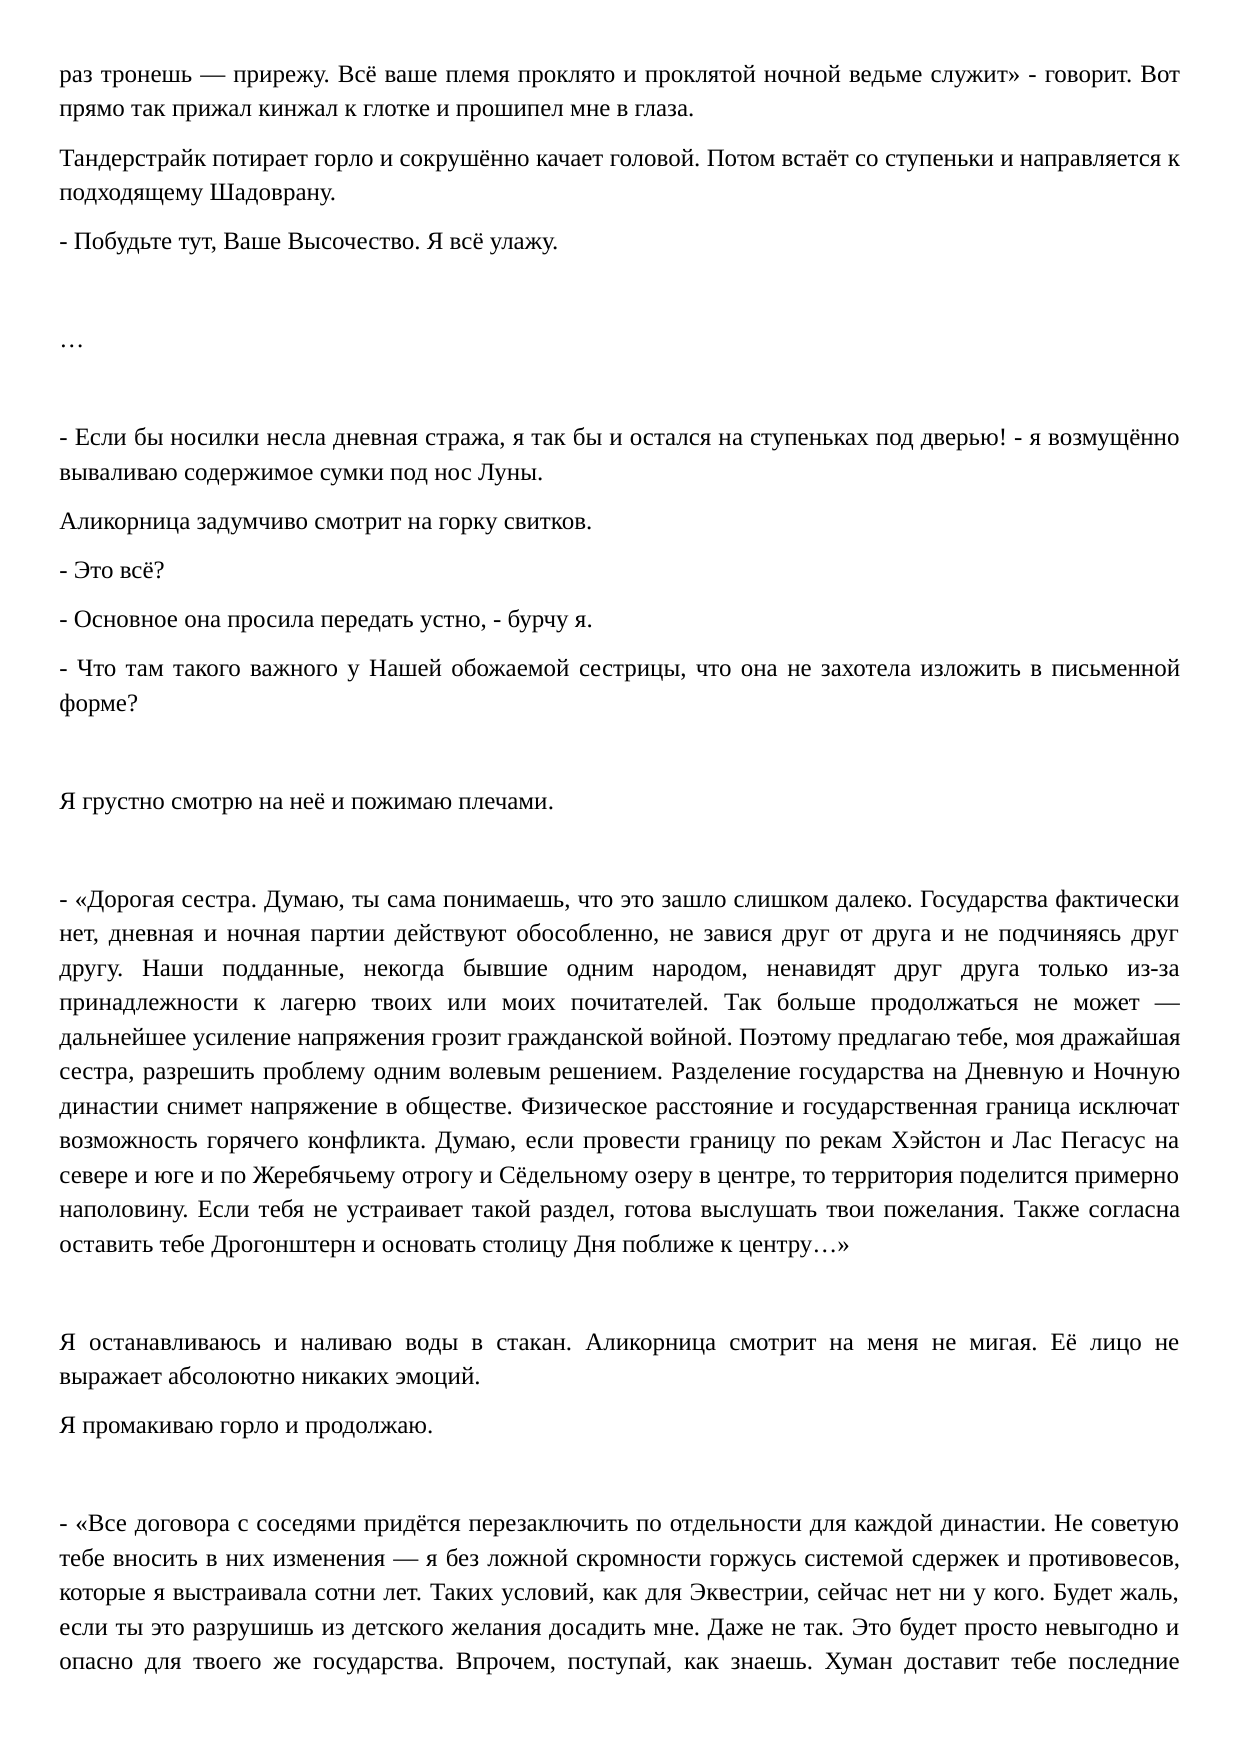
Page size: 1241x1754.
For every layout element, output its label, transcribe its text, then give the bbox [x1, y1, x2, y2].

text - «Все договора с соседями придётся перезаключить по отдельности для каждой династии. Не советую тебе вносить в них изменения — я без ложной скромности горжусь системой сдержек и противовесов, которые я выстраивала сотни лет. Таких условий, как для Эквестрии, сейчас нет ни у кого. Будет жаль, если ты это разрушишь из детского желания досадить мне. Даже не так. Это будет просто невыгодно и опасно для твоего же государства. Впрочем, поступай, как знаешь. Хуман доставит тебе последние [59, 1508, 1181, 1675]
text Я промакиваю горло и продолжаю. [59, 1410, 1181, 1439]
text - Что там такого важного у Нашей обожаемой сестрицы, что она не захотела изложить в письменной форме? [59, 653, 1181, 716]
text … [59, 324, 1181, 353]
text Тандерстрайк потирает горло и сокрушённо качает головой. Потом встаёт со ступеньки и направляется к подходящему Шадоврану. [59, 143, 1181, 206]
text раз тронешь — прирежу. Всё ваше племя проклято и проклятой ночной ведьме служит» - говорит. Вот прямо так прижал кинжал к глотке и прошипел мне в глаза. [59, 59, 1181, 122]
text - Основное она просила передать устно, - бурчу я. [59, 604, 1181, 633]
text - Побудьте тут, Ваше Высочество. Я всё улажу. [59, 226, 1181, 255]
text Я останавливаюсь и наливаю воды в стакан. Аликорница смотрит на меня не мигая. Её лицо не выражает абсолоютно никаких эмоций. [59, 1327, 1181, 1390]
text Аликорница задумчиво смотрит на горку свитков. [59, 506, 1181, 535]
text - Это всё? [59, 555, 1181, 584]
text - «Дорогая сестра. Думаю, ты сама понимаешь, что это зашло слишком далеко. Государства фактически нет, дневная и ночная партии действуют обособленно, не завися друг от друга и не подчиняясь друг другу. Наши подданные, некогда бывшие одним народом, ненавидят друг друга только из-за принадлежности к лагерю твоих или моих почитателей. Так больше продолжаться не может — дальнейшее усиление напряжения грозит гражданской войной. Поэтому предлагаю тебе, моя дражайшая сестра, разрешить проблему одним волевым решением. Разделение государства на Дневную и Ночную династии снимет напряжение в обществе. Физическое расстояние и государственная граница исключат возможность горячего конфликта. Думаю, если провести границу по рекам Хэйстон и Лас Пегасус на севере и юге и по Жеребячьему отрогу и Сёдельному озеру в центре, то территория поделится примерно наполовину. Если тебя не устраивает такой раздел, готова выслушать твои пожелания. Также согласна оставить тебе Дрогонштерн и основать столицу Дня поближе к центру…» [59, 884, 1181, 1257]
text - Если бы носилки несла дневная стража, я так бы и остался на ступеньках под дверью! - я возмущённо вываливаю содержимое сумки под нос Луны. [59, 422, 1181, 486]
text Я грустно смотрю на неё и пожимаю плечами. [59, 786, 1181, 814]
